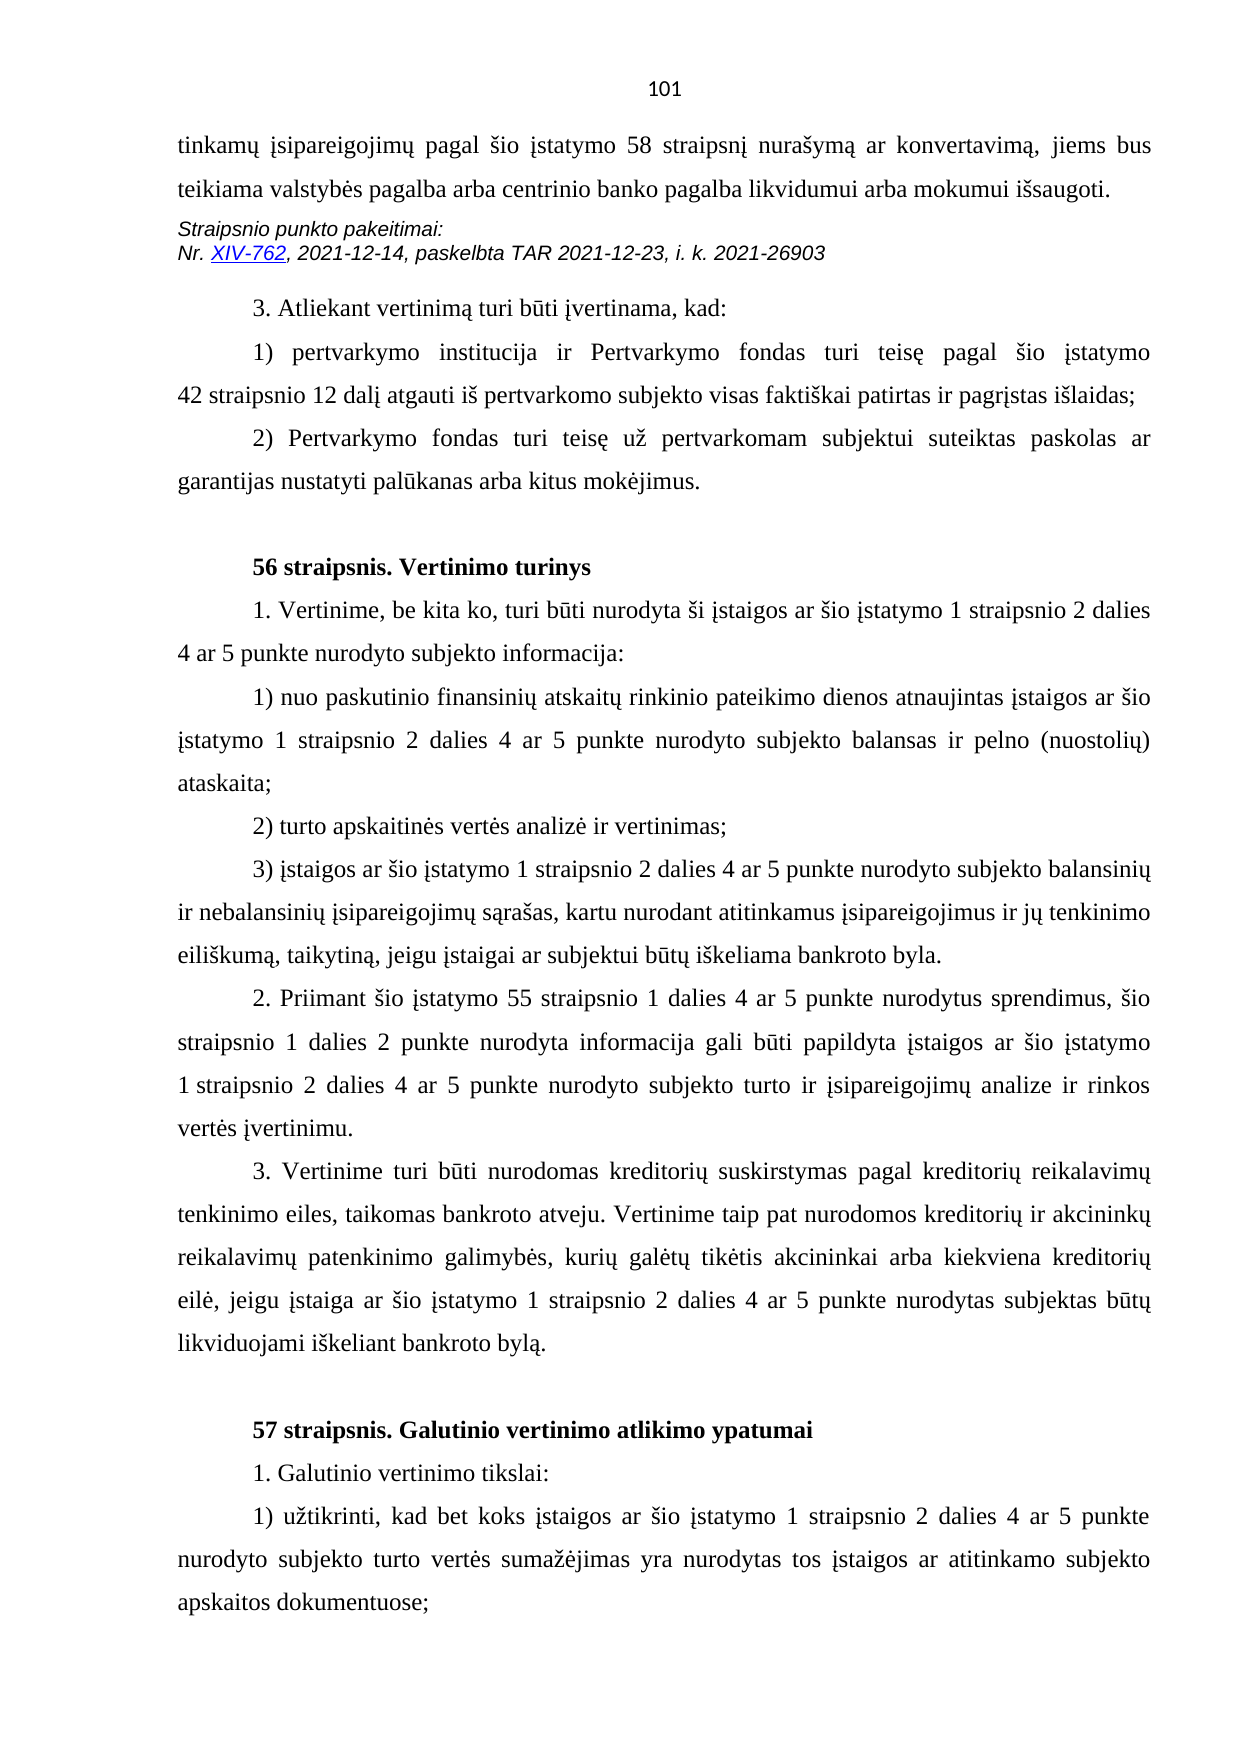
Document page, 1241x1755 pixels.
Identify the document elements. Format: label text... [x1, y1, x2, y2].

text tinkamų įsipareigojimų pagal šio įstatymo 58 straipsnį nurašymą ar konvertavimą, jiems bus teikiama valstybės pagalba arba centrinio banko pagalba likvidumui arba mokumui išsaugoti. [177, 131, 1152, 202]
text Nr. XIV-762, 2021-12-14, paskelbta TAR 2021-12-23, i. k. 2021-26903 [177, 241, 1152, 265]
text 1) užtikrinti, kad bet koks įstaigos ar šio įstatymo 1 straipsnio 2 dalies 4 ar 5 punkte nurodyto subjekto turto vertės sumažėjimas yra nurodytas tos įstaigos ar atitinkamo subjekto apskaitos dokumentuose; [177, 1501, 1152, 1616]
text 2. Priimant šio įstatymo 55 straipsnio 1 dalies 4 ar 5 punkte nurodytus sprendimus, šio straipsnio 1 dalies 2 punkte nurodyta informacija gali būti papildyta įstaigos ar šio įstatymo 1 straipsnio 2 dalies 4 ar 5 punkte nurodyto subjekto turto ir įsipareigojimų analize ir rinkos vertės įvertinimu. [177, 983, 1152, 1142]
text 56 straipsnis. Vertinimo turinys [177, 552, 1152, 581]
text 2) Pertvarkymo fondas turi teisę už pertvarkomam subjektui suteiktas paskolas ar garantijas nustatyti palūkanas arba kitus mokėjimus. [177, 423, 1152, 495]
text 1) pertvarkymo institucija ir Pertvarkymo fondas turi teisę pagal šio įstatymo 42 straipsnio 12 dalį atgauti iš pertvarkomo subjekto visas faktiškai patirtas ir pagrįstas išlaidas; [177, 337, 1152, 408]
text Straipsnio punkto pakeitimai: [177, 217, 1152, 241]
text 3) įstaigos ar šio įstatymo 1 straipsnio 2 dalies 4 ar 5 punkte nurodyto subjekto balansinių ir nebalansinių įsipareigojimų sąrašas, kartu nurodant atitinkamus įsipareigojimus ir jų tenkinimo eiliškumą, taikytiną, jeigu įstaigai ar subjektui būtų iškeliama bankroto byla. [177, 854, 1152, 969]
text 57 straipsnis. Galutinio vertinimo atlikimo ypatumai [177, 1415, 1152, 1443]
text 3. Vertinime turi būti nurodomas kreditorių suskirstymas pagal kreditorių reikalavimų tenkinimo eiles, taikomas bankroto atveju. Vertinime taip pat nurodomos kreditorių ir akcininkų reikalavimų patenkinimo galimybės, kurių galėtų tikėtis akcininkai arba kiekviena kreditorių eilė, jeigu įstaiga ar šio įstatymo 1 straipsnio 2 dalies 4 ar 5 punkte nurodytas subjektas būtų likviduojami iškeliant bankroto bylą. [177, 1156, 1152, 1357]
text 1. Galutinio vertinimo tikslai: [177, 1458, 1152, 1487]
text 1. Vertinime, be kita ko, turi būti nurodyta ši įstaigos ar šio įstatymo 1 straipsnio 2 dalies 4 ar 5 punkte nurodyto subjekto informacija: [177, 595, 1152, 667]
text 3. Atliekant vertinimą turi būti įvertinama, kad: [177, 293, 1152, 322]
text 2) turto apskaitinės vertės analizė ir vertinimas; [177, 811, 1152, 840]
text 1) nuo paskutinio finansinių atskaitų rinkinio pateikimo dienos atnaujintas įstaigos ar šio įstatymo 1 straipsnio 2 dalies 4 ar 5 punkte nurodyto subjekto balansas ir pelno (nuostolių) ataskaita; [177, 682, 1152, 797]
